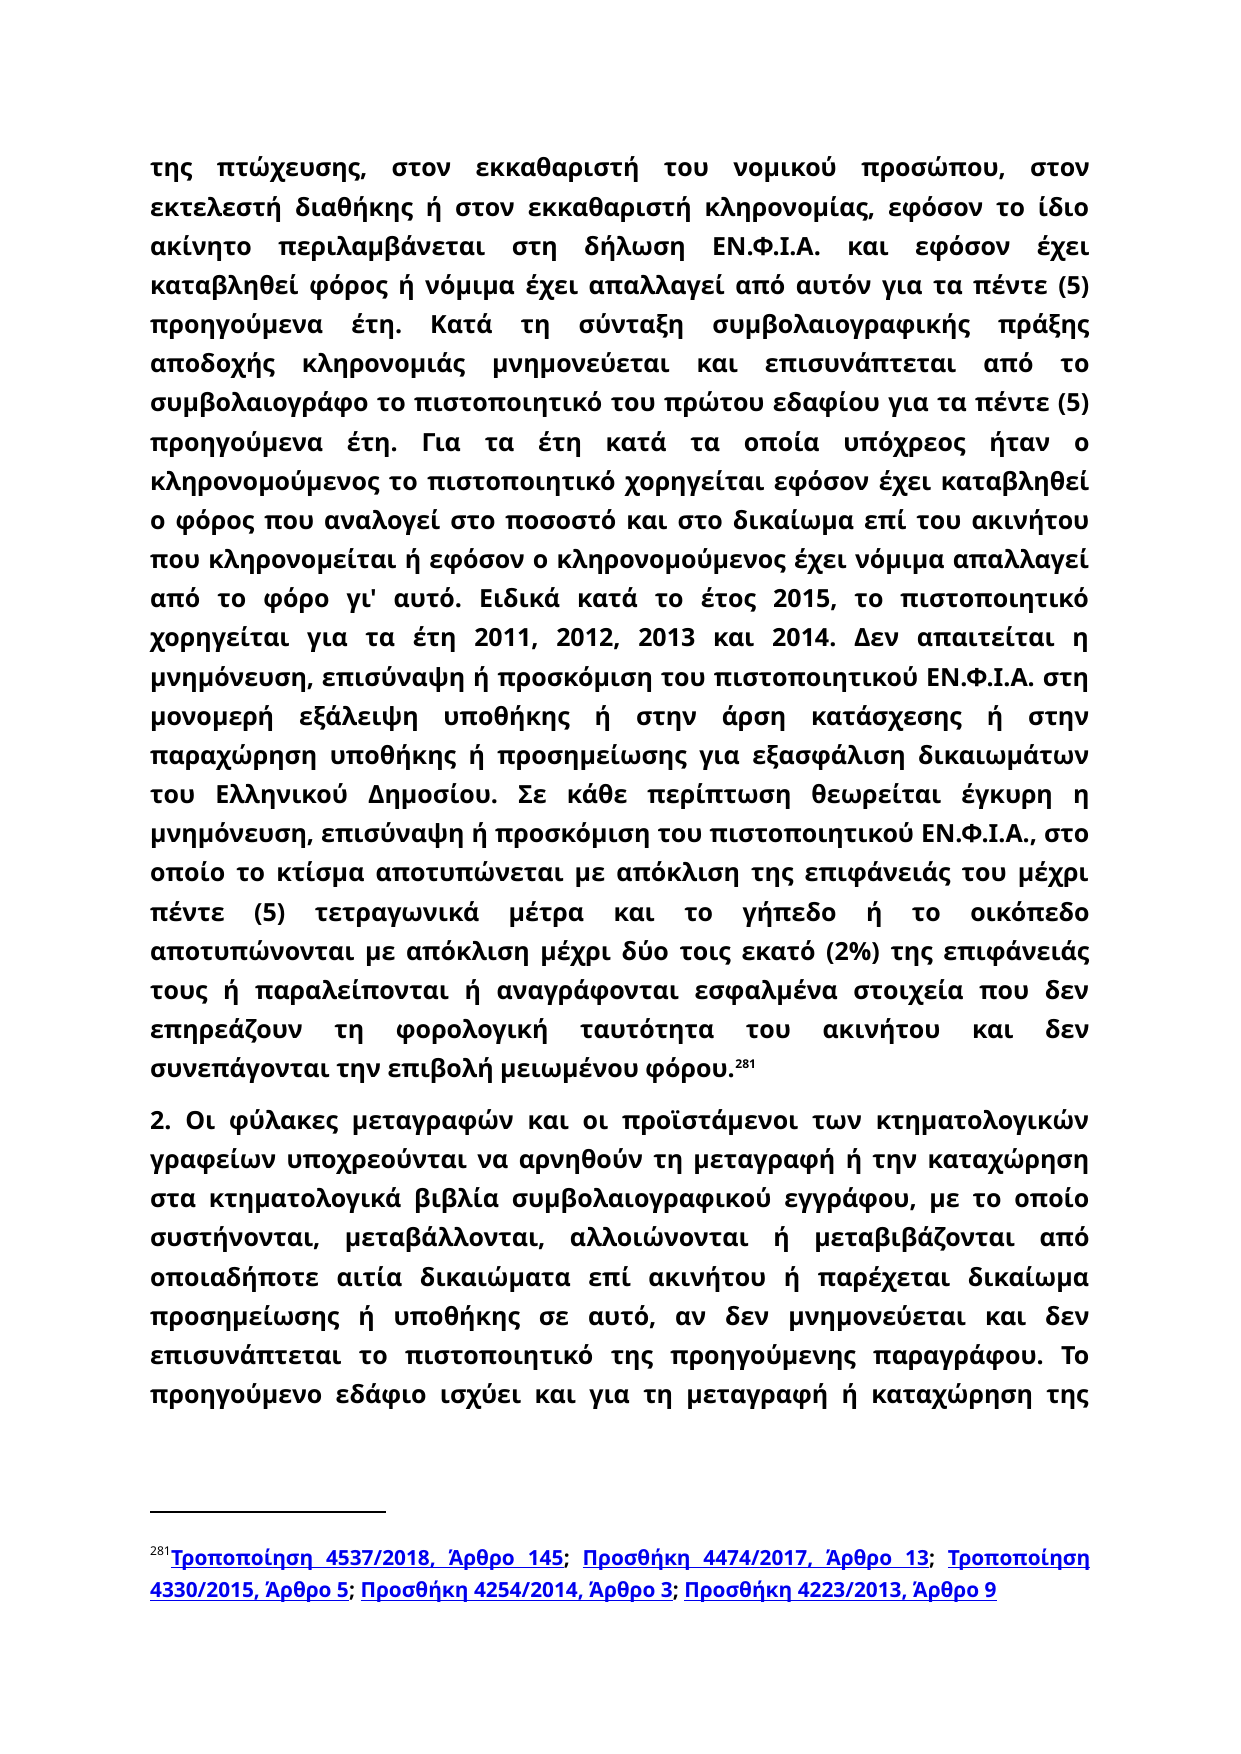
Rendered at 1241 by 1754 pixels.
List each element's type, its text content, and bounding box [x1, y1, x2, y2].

text Τροποποίηση 4537/2018, Άρθρο 145; Προσθήκη 4474/2017, Άρθρο 13; Τροποποίηση 4330/2015, Άρθρο 5; Προσθήκη 4254/2014, Άρθρο 3; Προσθήκη 4223/2013, Άρθρο 9 [150, 1543, 1090, 1604]
text 2. Οι φύλακες μεταγραφών και οι προϊστάμενοι των κτηματολογικών γραφείων υποχρεούνται να αρνηθούν τη μεταγραφή ή την καταχώρηση στα κτηματολογικά βιβλία συμβολαιογραφικού εγγράφου, με το οποίο συστήνονται, μεταβάλλονται, αλλοιώνονται ή μεταβιβάζονται από οποιαδήποτε αιτία δικαιώματα επί ακινήτου ή παρέχεται δικαίωμα προσημείωσης ή υποθήκης σε αυτό, αν δεν μνημονεύεται και δεν επισυνάπτεται το πιστοποιητικό της προηγούμενης παραγράφου. Το προηγούμενο εδάφιο ισχύει και για τη μεταγραφή ή καταχώρηση της [150, 1102, 1090, 1411]
text της πτώχευσης, στον εκκαθαριστή του νομικού προσώπου, στον εκτελεστή διαθήκης ή στον εκκαθαριστή κληρονομίας, εφόσον το ίδιο ακίνητο περιλαμβάνεται στη δήλωση ΕΝ.Φ.Ι.Α. και εφόσον έχει καταβληθεί φόρος ή νόμιμα έχει απαλλαγεί από αυτόν για τα πέντε (5) προηγούμενα έτη. Κατά τη σύνταξη συμβολαιογραφικής πράξης αποδοχής κληρονομιάς μνημονεύεται και επισυνάπτεται από το συμβολαιογράφο το πιστοποιητικό του πρώτου εδαφίου για τα πέντε (5) προηγούμενα έτη. Για τα έτη κατά τα οποία υπόχρεος ήταν ο κληρονομούμενος το πιστοποιητικό χορηγείται εφόσον έχει καταβληθεί ο φόρος που αναλογεί στο ποσοστό και στο δικαίωμα επί του ακινήτου που κληρονομείται ή εφόσον ο κληρονομούμενος έχει νόμιμα απαλλαγεί από το φόρο γι' αυτό. Ειδικά κατά το έτος 2015, το πιστοποιητικό χορηγείται για τα έτη 2011, 2012, 2013 και 2014. Δεν απαιτείται η μνημόνευση, επισύναψη ή προσκόμιση του πιστοποιητικού ΕΝ.Φ.Ι.Α. στη μονομερή εξάλειψη υποθήκης ή στην άρση κατάσχεσης ή στην παραχώρηση υποθήκης ή προσημείωσης για εξασφάλιση δικαιωμάτων του Ελληνικού Δημοσίου. Σε κάθε περίπτωση θεωρείται έγκυρη η μνημόνευση, επισύναψη ή προσκόμιση του πιστοποιητικού ΕΝ.Φ.Ι.Α., στο οποίο το κτίσμα αποτυπώνεται με απόκλιση της επιφάνειάς του μέχρι πέντε (5) τετραγωνικά μέτρα και το γήπεδο ή το οικόπεδο αποτυπώνονται με απόκλιση μέχρι δύο τοις εκατό (2%) της επιφάνειάς τους ή παραλείπονται ή αναγράφονται εσφαλμένα στοιχεία που δεν επηρεάζουν τη φορολογική ταυτότητα του ακινήτου και δεν συνεπάγονται την επιβολή μειωμένου φόρου. [150, 150, 1090, 1085]
